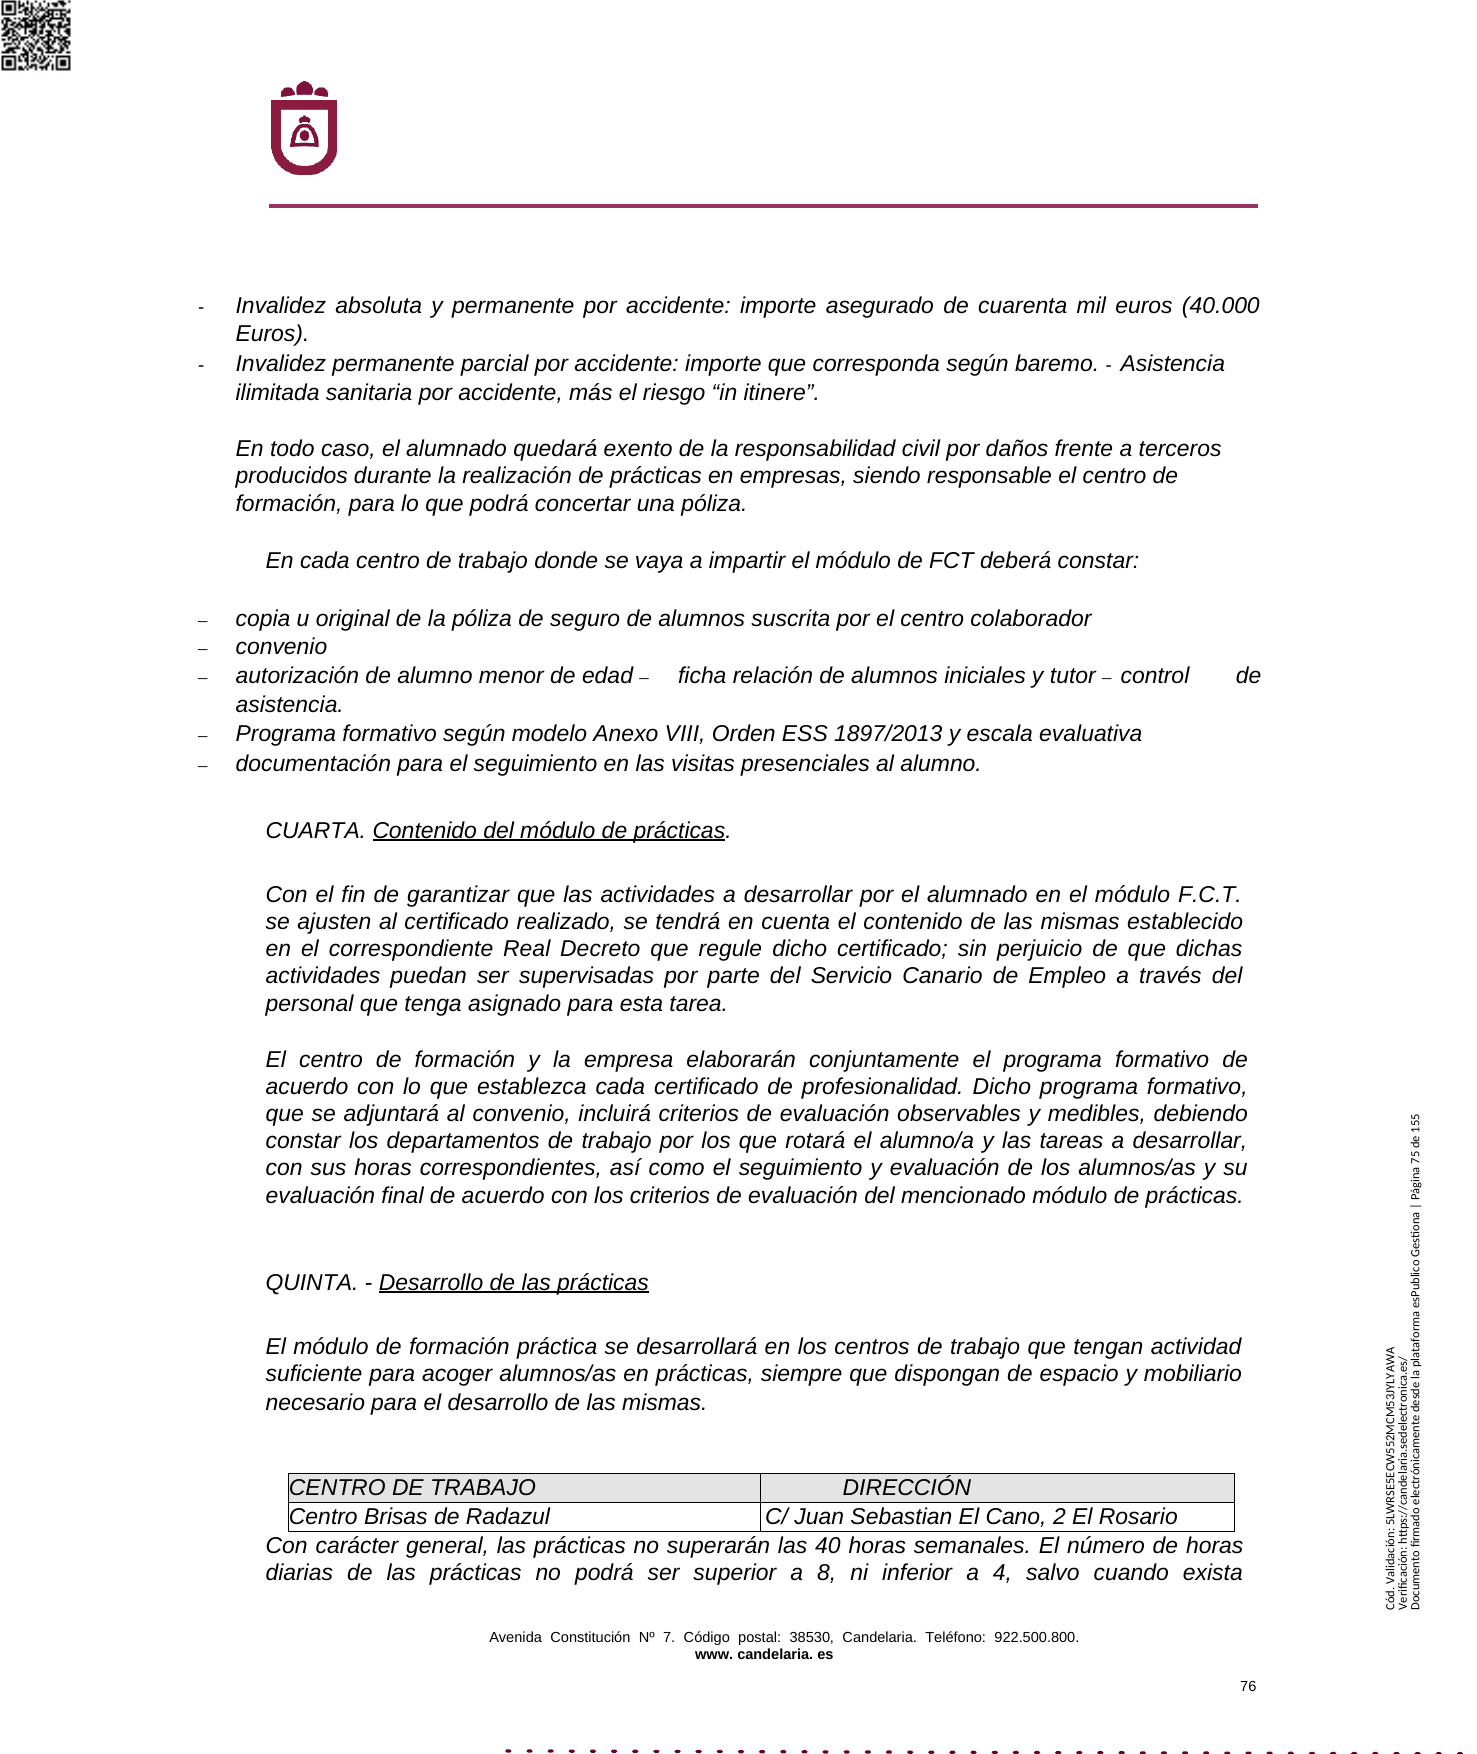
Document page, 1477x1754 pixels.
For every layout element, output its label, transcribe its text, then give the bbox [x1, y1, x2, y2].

text Con el fin de garantizar que las actividades a desarrollar por el alumnado en el módulo F.C.T. se ajusten al certificado realizado, se tendrá en cuenta el contenido de las mismas establecido en el correspondiente Real Decreto que regule dicho certificado; sin perjuicio de que dichas actividades puedan ser supervisadas por parte del Servicio Canario de Empleo a través del personal que tenga asignado para esta tarea. [265, 881, 1246, 1017]
text En cada centro de trabajo donde se vaya a impartir el módulo de FCT deberá constar: [265, 545, 1263, 574]
list copia u original de la póliza de seguro de alumnos suscrita por el centro colaborador [198, 603, 1263, 632]
table_header DIRECCIÓN [761, 1474, 1234, 1502]
text En todo caso, el alumnado quedará exento de la responsabilidad civil por daños frente a terceros producidos durante la realización de prácticas en empresas, siendo responsable el centro de formación, para lo que podrá concertar una póliza. [235, 435, 1263, 517]
text El centro de formación y la empresa elaborarán conjuntamente el programa formativo de acuerdo con lo que establezca cada certificado de profesionalidad. Dicho programa formativo, que se adjuntará al convenio, incluirá criterios de evaluación observables y medibles, debiendo constar los departamentos de trabajo por los que rotará el alumno/a y las tareas a desarrollar, con sus horas correspondientes, así como el seguimiento y evaluación de los alumnos/as y su evaluación final de acuerdo con los criterios de evaluación del mencionado módulo de prácticas. [265, 1046, 1251, 1209]
table_cell C/ Juan Sebastian El Cano, 2 El Rosario [761, 1503, 1234, 1531]
table_cell Centro Brisas de Radazul [289, 1503, 760, 1531]
text El módulo de formación práctica se desarrollará en los centros de trabajo que tengan actividad suficiente para acoger alumnos/as en prácticas, siempre que dispongan de espacio y mobiliario necesario para el desarrollo de las mismas. [265, 1333, 1245, 1416]
list Invalidez absoluta y permanente por accidente: importe asegurado de cuarenta mil euros (40.000 Euros). [198, 292, 1263, 347]
list Invalidez permanente parcial por accidente: importe que corresponda según baremo. - Asistencia ilimitada sanitaria por accidente, más el riesgo “in itinere”. [198, 348, 1263, 406]
list autorización de alumno menor de edad – ficha relación de alumnos iniciales y tutor – control de asistencia. [198, 660, 1263, 718]
text Con carácter general, las prácticas no superarán las 40 horas semanales. El número de horas diarias de las prácticas no podrá ser superior a 8, ni inferior a 4, salvo cuando exista [265, 1532, 1246, 1585]
text CUARTA. Contenido del módulo de prácticas. [265, 815, 1264, 843]
list convenio [198, 633, 1263, 659]
list Programa formativo según modelo Anexo VIII, Orden ESS 1897/2013 y escala evaluativa [198, 718, 1263, 747]
text QUINTA. - Desarrollo de las prácticas [265, 1267, 1264, 1295]
table_header CENTRO DE TRABAJO [289, 1474, 760, 1502]
list documentación para el seguimiento en las visitas presenciales al alumno. [198, 748, 1263, 777]
